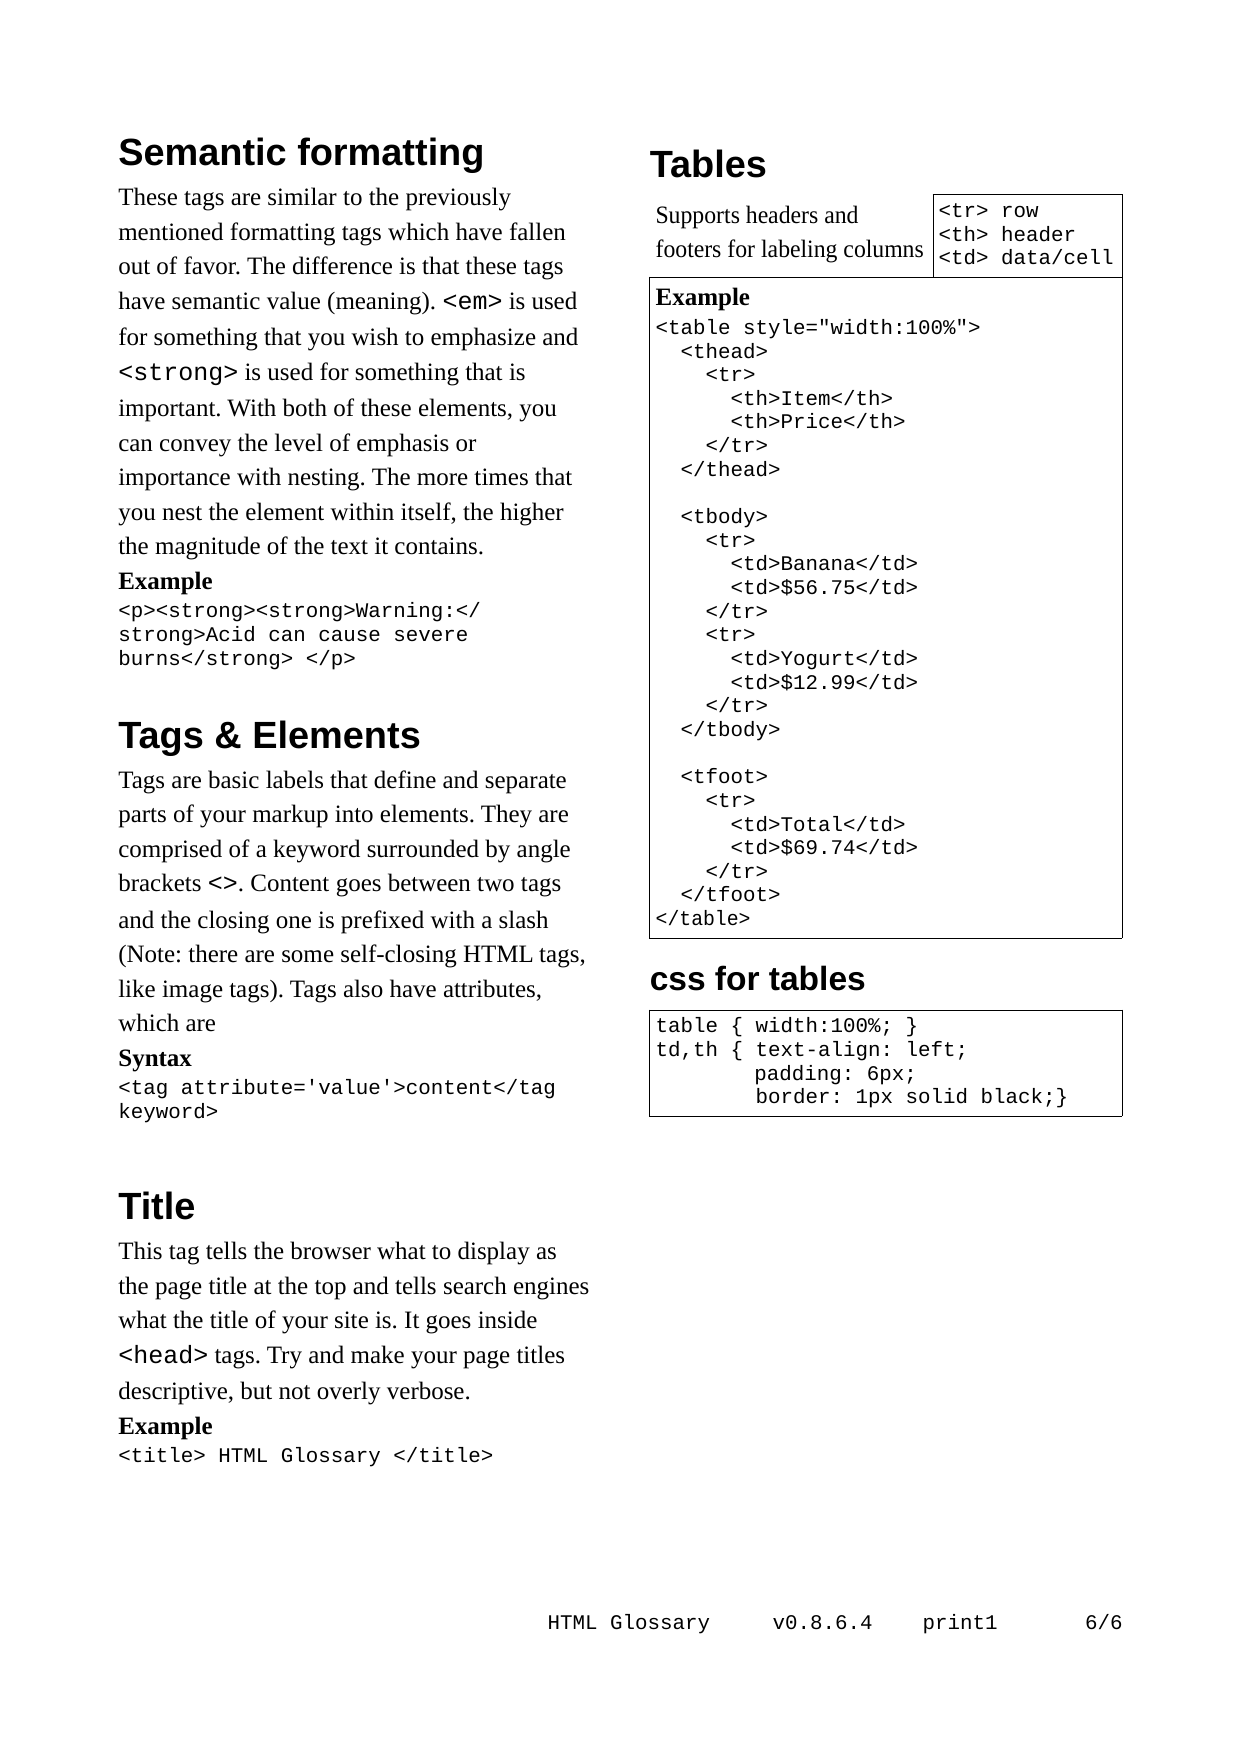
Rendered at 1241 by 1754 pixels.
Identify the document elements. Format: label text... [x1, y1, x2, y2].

subtitle css for tables [649, 958, 1122, 997]
text Tags are basic labels that define and separate parts of your markup into elements. They are comprised of a keyword surrounded by angle brackets <>. Content goes between two tags and the closing one is prefixed with a slash (Note: there are some self-closing HTML tags, like image tags). Tags also have attributes, which are [118, 765, 591, 1037]
text This tag tells the browser what to display as the page title at the top and tells search engines what the title of your site is. It goes inside <head> tags. Try and make your page titles descriptive, but not overly verbose. [118, 1236, 591, 1405]
text These tags are similar to the previously mentioned formatting tags which have fallen out of favor. The difference is that these tags have semantic value (meaning). <em> is used for something that you wish to emphasize and <strong> is used for something that is important. With both of these elements, you can convey the level of emphasis or importance with nesting. The more times that you nest the element within itself, the higher the magnitude of the text it contains. [118, 182, 591, 560]
table_header table { width:100%; } td,th { text-align: left; padding: 6px; border: 1px solid black;} [650, 1011, 1122, 1116]
subtitle Semantic formatting [118, 130, 591, 173]
subtitle Tags & Elements [118, 712, 591, 756]
table_header <tr> row <th> header <td> data/cell [934, 195, 1122, 277]
subtitle Tables [649, 142, 1122, 185]
text Syntax [118, 1043, 591, 1072]
text Example [118, 566, 591, 594]
table_header Supports headers and footers for labeling columns [650, 194, 933, 277]
text Example [118, 1411, 591, 1439]
table_cell Example <table style="width:100%"> <thead> <tr> <th>Item</th> <th>Price</th> </tr> </thead> <tbody> <tr> <td>Banana</td> <td>$56.75</td> </tr> <tr> <td>Yogurt</td> <td>$12.99</td> </tr> </tbody> <tfoot> <tr> <td>Total</td> <td>$69.74</td> </tr> </tfoot> </table> [650, 278, 1122, 937]
subtitle Title [118, 1184, 591, 1227]
text <p><strong><strong>Warning:</strong>Acid can cause severe burns</strong> </p> [118, 600, 591, 671]
text <title> HTML Glossary </title> [118, 1445, 591, 1469]
text <tag attribute='value'>content</tag keyword> [118, 1077, 591, 1125]
